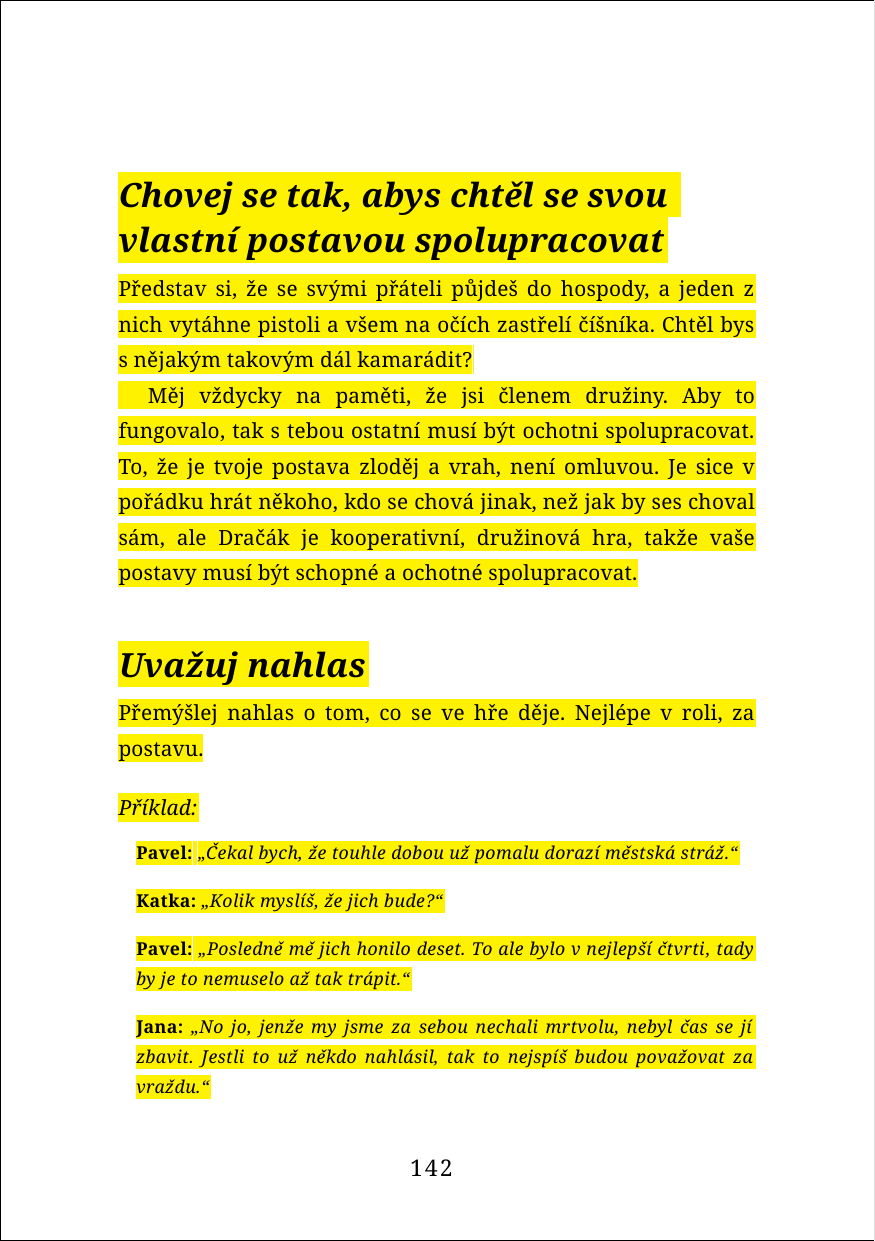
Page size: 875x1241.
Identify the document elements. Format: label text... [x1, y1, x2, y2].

subtitle Uvažuj nahlas [118, 641, 756, 687]
text Příklad: [118, 793, 756, 822]
text Pavel: „Posledně mě jich honilo deset. To ale bylo v nejlepší čtvrti, tady by je to nemuselo až tak trápit.“ [136, 936, 756, 991]
text Katka: „Kolik myslíš, že jich bude?“ [136, 888, 756, 913]
text Pavel: „Čekal bych, že touhle dobou už pomalu dorazí městská stráž.“ [136, 841, 756, 865]
subtitle Chovej se tak, abys chtěl se svou vlastní postavou spolupracovat [118, 172, 756, 263]
text Představ si, že se svými přáteli půjdeš do hospody, a jeden z nich vytáhne pistoli a všem na očích zastřelí číšníka. Chtěl bys s nějakým takovým dál kamarádit? Měj vždycky na paměti, že jsi členem družiny. Aby to fungovalo, tak s tebou ostatní musí být ochotni spolupracovat. To, že je tvoje postava zloděj a vrah, není omluvou. Je sice v pořádku hrát někoho, kdo se chová jinak, než jak by ses choval sám, ale Dračák je kooperativní, družinová hra, takže vaše postavy musí být schopné a ochotné spolupracovat. [118, 274, 756, 587]
text Přemýšlej nahlas o tom, co se ve hře děje. Nejlépe v roli, za postavu. [118, 698, 756, 762]
text Jana: „No jo, jenže my jsme za sebou nechali mrtvolu, nebyl čas se jí zbavit. Jestli to už někdo nahlásil, tak to nejspíš budou považovat za vraždu.“ [136, 1014, 756, 1099]
